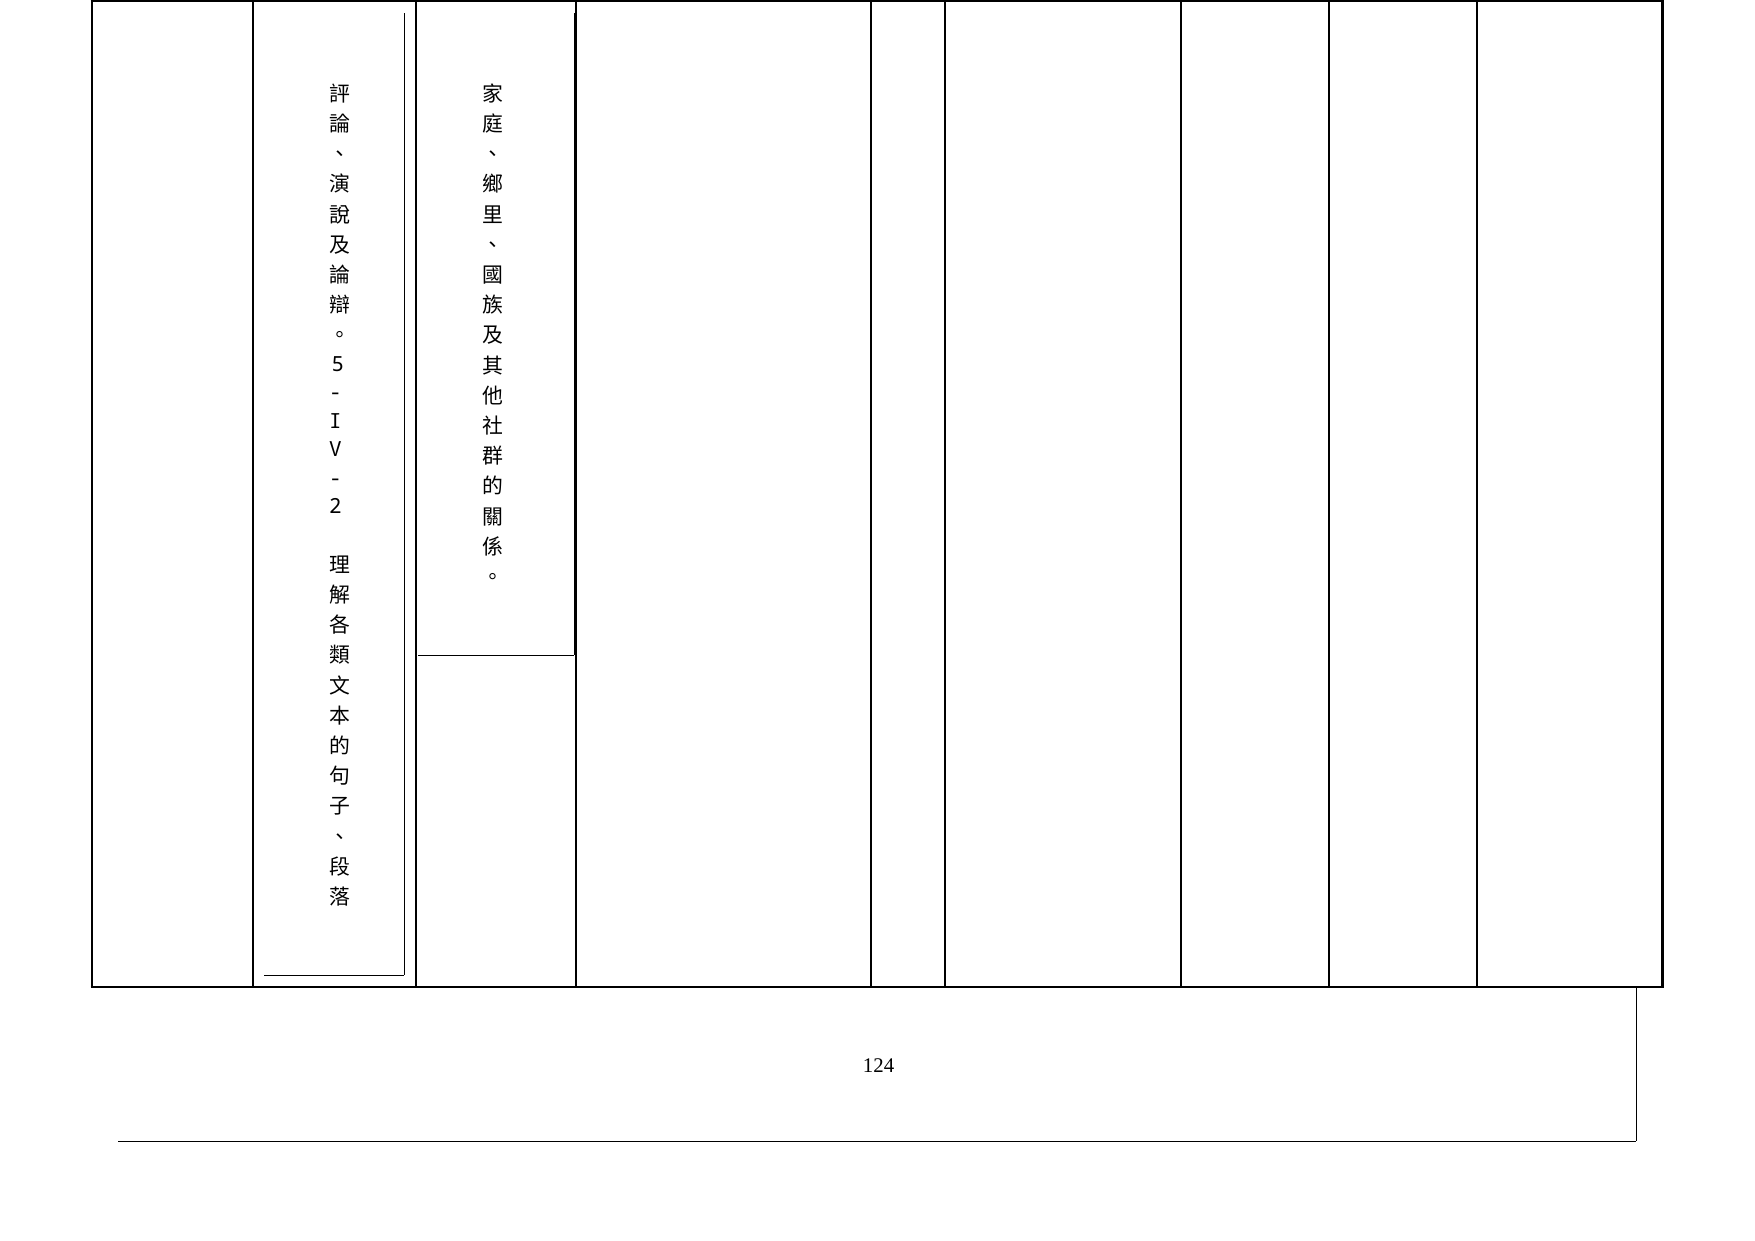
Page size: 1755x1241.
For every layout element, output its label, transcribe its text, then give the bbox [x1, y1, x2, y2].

table_cell [946, 2, 1180, 986]
table_cell 家庭、鄉里、國族及其他社群的關係。 [417, 2, 575, 986]
table_cell [93, 2, 252, 986]
table_cell [1182, 2, 1328, 986]
table_cell [1478, 2, 1661, 986]
table_cell [872, 2, 944, 986]
table_cell [577, 2, 870, 986]
table_cell [1330, 2, 1476, 986]
table_cell 評論、演說及論辯。 5-IV-2 理解各類文本的句子、段落 [254, 2, 415, 986]
